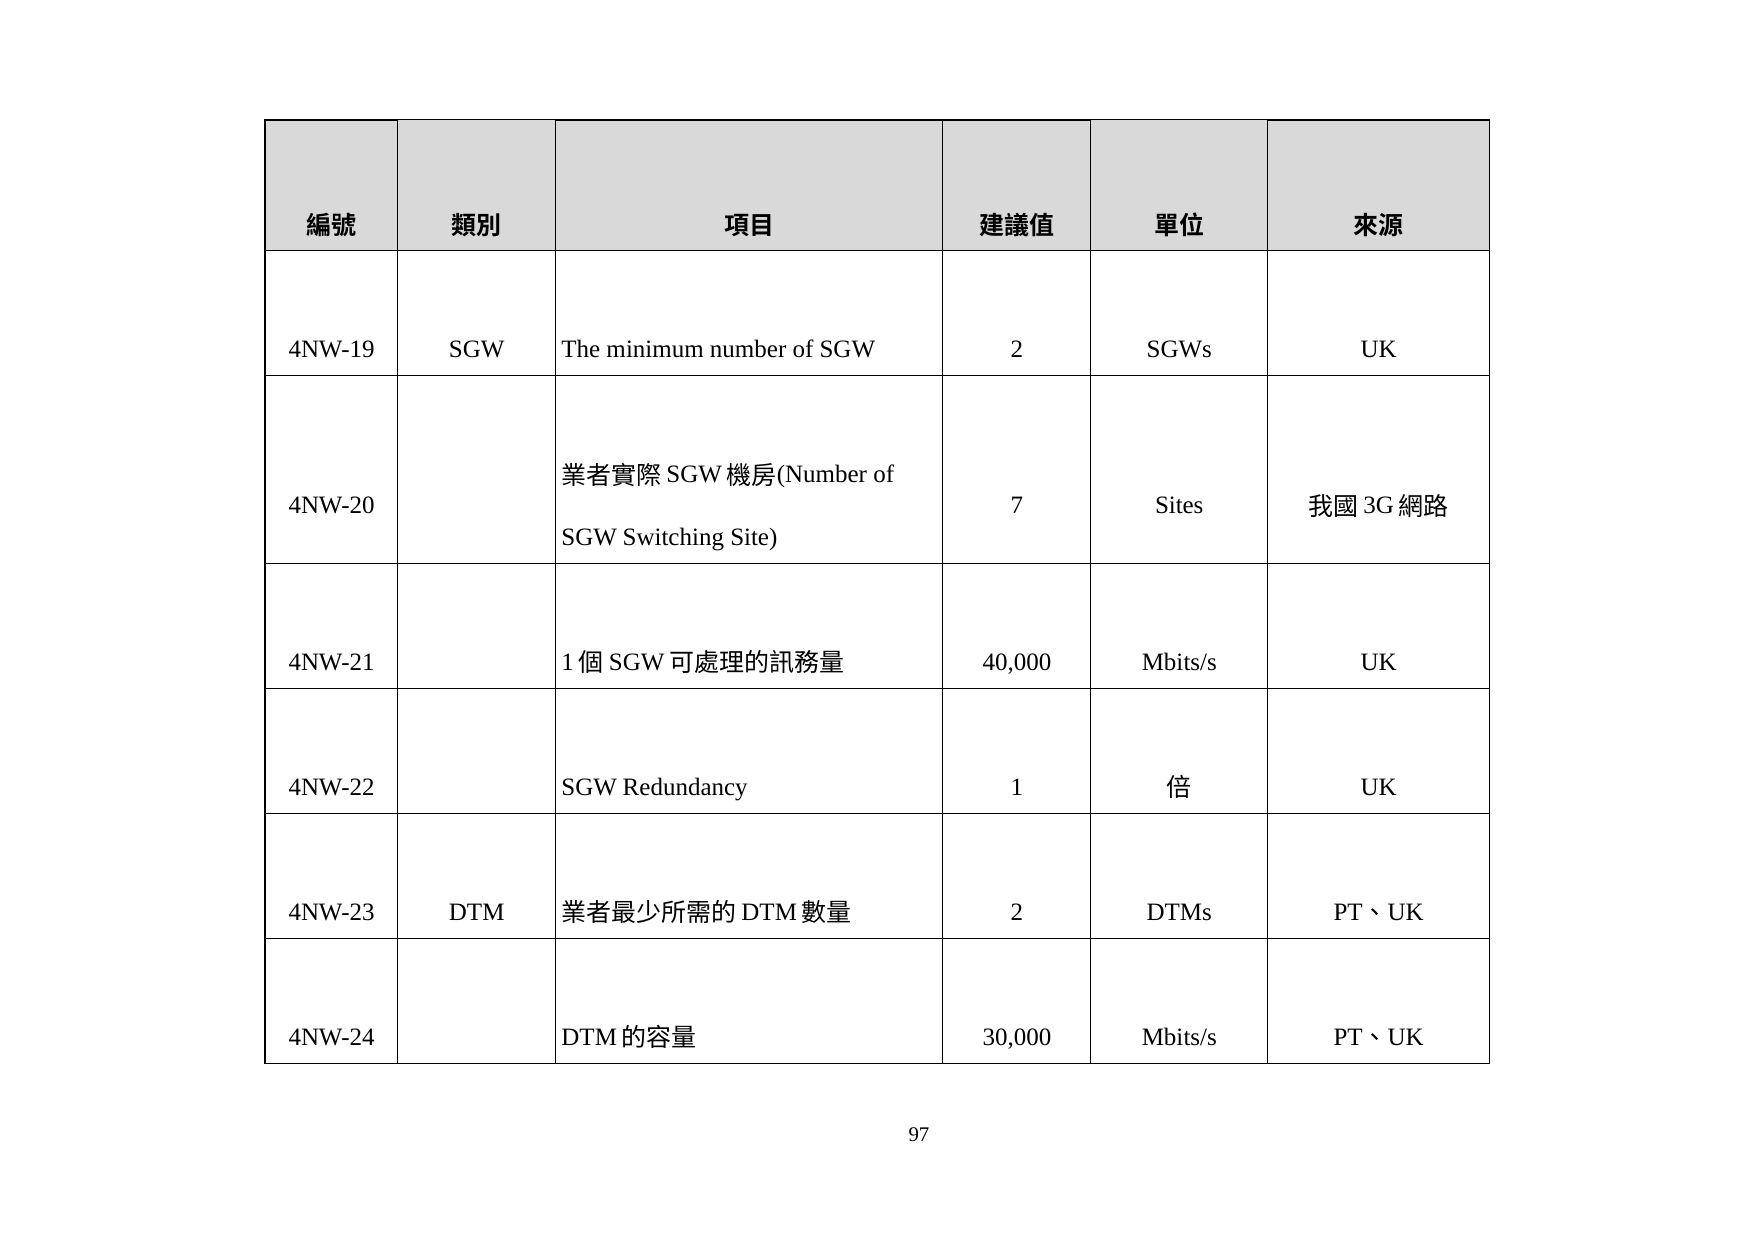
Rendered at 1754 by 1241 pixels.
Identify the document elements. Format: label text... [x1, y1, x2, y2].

table_cell SGWs [1091, 251, 1267, 375]
table_cell 30,000 [943, 939, 1090, 1063]
table_cell UK [1268, 689, 1489, 813]
table_cell DTMs [1091, 814, 1267, 938]
table_cell 4NW-22 [266, 689, 397, 813]
table_header 類別 [398, 120, 555, 250]
table_cell 4NW-24 [266, 939, 397, 1063]
table_cell 4NW-23 [266, 814, 397, 938]
table_cell Mbits/s [1091, 564, 1267, 688]
table_cell PT、UK [1268, 814, 1489, 938]
table_cell [398, 376, 555, 563]
table_cell [398, 939, 555, 1063]
table_cell 業者最少所需的DTM數量 [556, 814, 942, 938]
table_cell SGW Redundancy [556, 689, 942, 813]
table_cell 2 [943, 814, 1090, 938]
table_cell Sites [1091, 376, 1267, 563]
table_cell Mbits/s [1091, 939, 1267, 1063]
table_cell 4NW-20 [266, 376, 397, 563]
table_header 項目 [556, 121, 942, 250]
table_cell [398, 689, 555, 813]
table_cell 業者實際SGW機房(Number of SGW Switching Site) [556, 376, 942, 563]
table_cell 2 [943, 251, 1090, 375]
table_cell 1個SGW可處理的訊務量 [556, 564, 942, 688]
table_header 來源 [1268, 121, 1489, 250]
table_cell DTM的容量 [556, 939, 942, 1063]
table_cell UK [1268, 251, 1489, 375]
table_header 單位 [1091, 120, 1267, 250]
table_cell UK [1268, 564, 1489, 688]
table_header 建議值 [943, 121, 1090, 250]
table_cell PT、UK [1268, 939, 1489, 1063]
table_cell 7 [943, 376, 1090, 563]
table_cell 1 [943, 689, 1090, 813]
table_cell 40,000 [943, 564, 1090, 688]
table_cell 我國3G網路 [1268, 376, 1489, 563]
table_cell The minimum number of SGW [556, 251, 942, 375]
table_cell 倍 [1091, 689, 1267, 813]
table_cell 4NW-21 [266, 564, 397, 688]
table_cell SGW [398, 251, 555, 375]
table_cell [398, 564, 555, 688]
table_cell DTM [398, 814, 555, 938]
table_cell 4NW-19 [266, 251, 397, 375]
table_header 編號 [266, 121, 397, 250]
